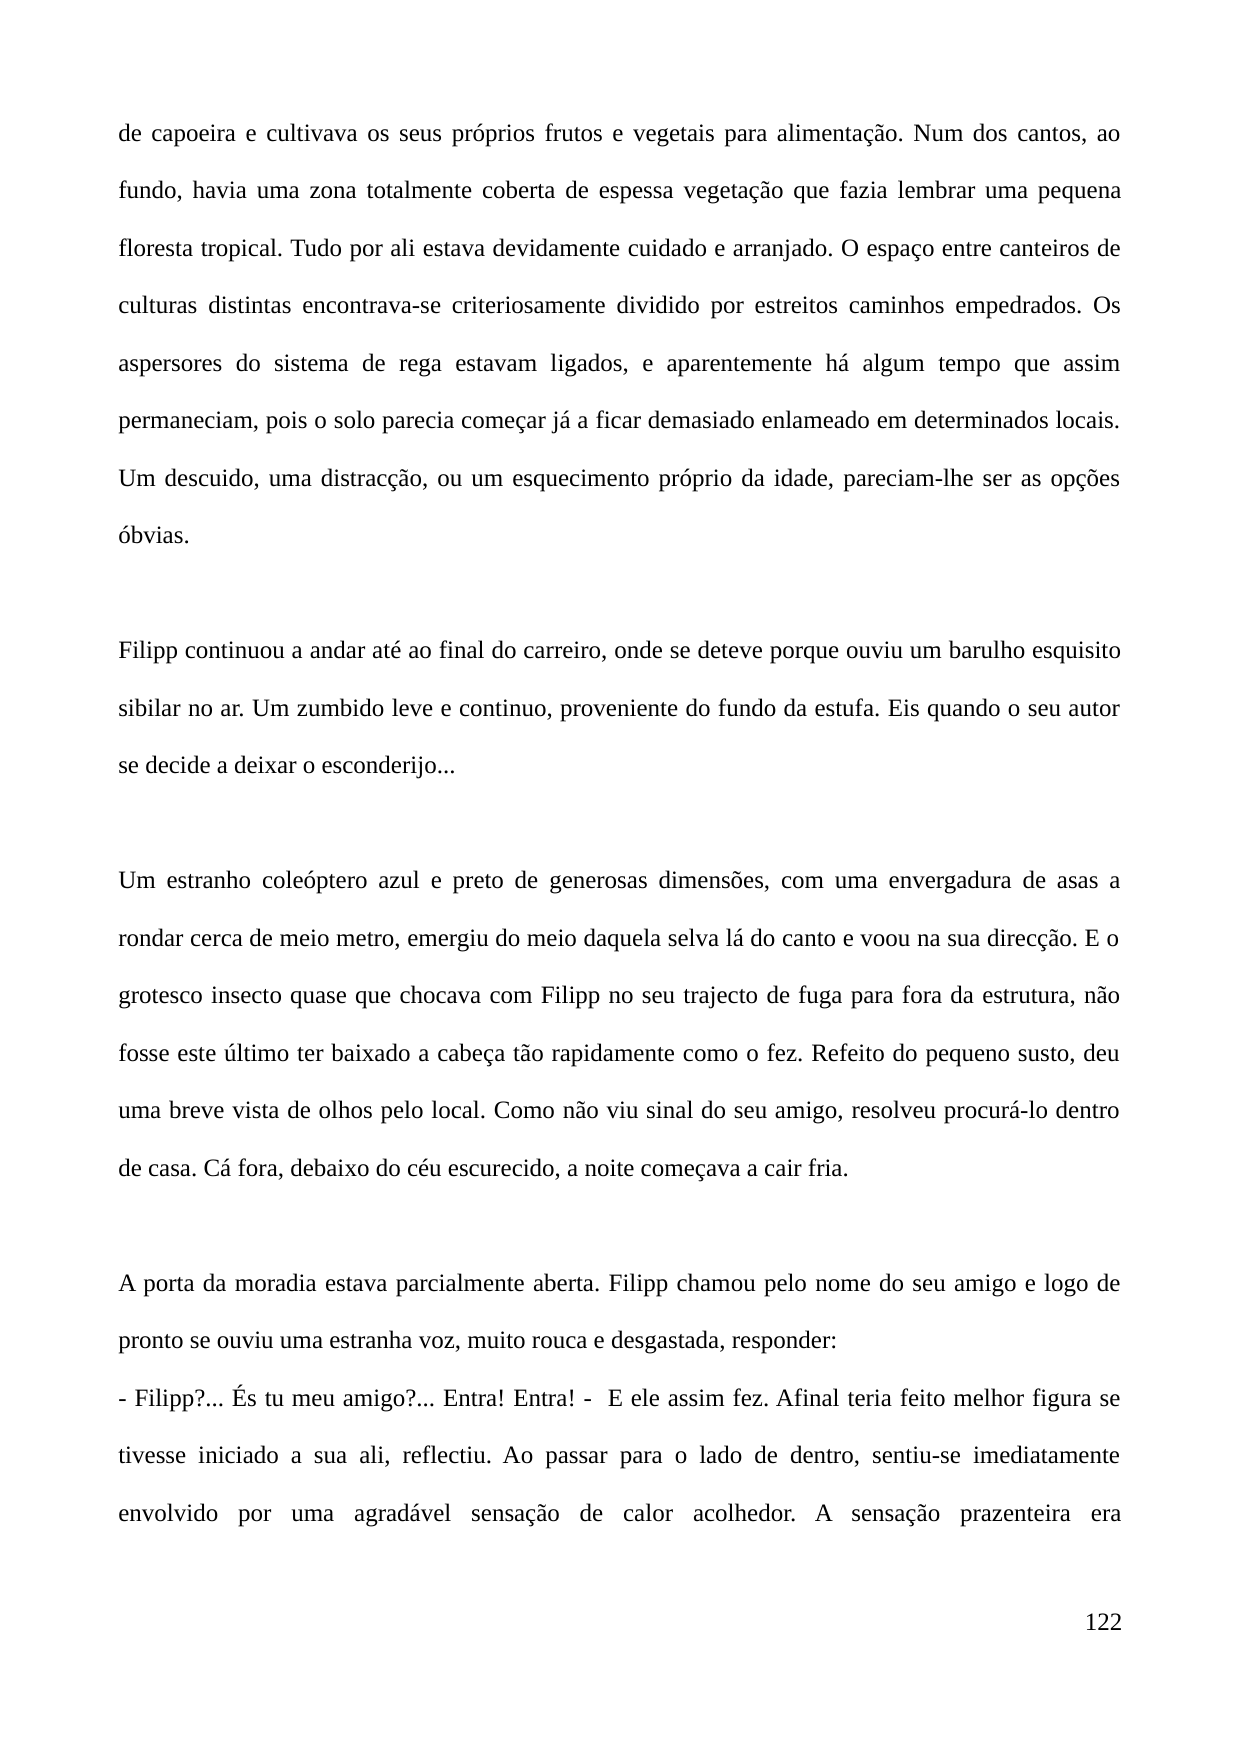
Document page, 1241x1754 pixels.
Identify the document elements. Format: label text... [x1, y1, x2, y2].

text de capoeira e cultivava os seus próprios frutos e vegetais para alimentação. Num dos cantos, ao fundo, havia uma zona totalmente coberta de espessa vegetação que fazia lembrar uma pequena floresta tropical. Tudo por ali estava devidamente cuidado e arranjado. O espaço entre canteiros de culturas distintas encontrava-se criteriosamente dividido por estreitos caminhos empedrados. Os aspersores do sistema de rega estavam ligados, e aparentemente há algum tempo que assim permaneciam, pois o solo parecia começar já a ficar demasiado enlameado em determinados locais. Um descuido, uma distracção, ou um esquecimento próprio da idade, pareciam-lhe ser as opções óbvias. [118, 118, 1122, 549]
text A porta da moradia estava parcialmente aberta. Filipp chamou pelo nome do seu amigo e logo de pronto se ouviu uma estranha voz, muito rouca e desgastada, responder: [118, 1268, 1122, 1354]
text - Filipp?... És tu meu amigo?... Entra! Entra! - E ele assim fez. Afinal teria feito melhor figura se tivesse iniciado a sua ali, reflectiu. Ao passar para o lado de dentro, sentiu-se imediatamente envolvido por uma agradável sensação de calor acolhedor. A sensação prazenteira era [118, 1383, 1122, 1527]
text Um estranho coleóptero azul e preto de generosas dimensões, com uma envergadura de asas a rondar cerca de meio metro, emergiu do meio daquela selva lá do canto e voou na sua direcção. E o grotesco insecto quase que chocava com Filipp no seu trajecto de fuga para fora da estrutura, não fosse este último ter baixado a cabeça tão rapidamente como o fez. Refeito do pequeno susto, deu uma breve vista de olhos pelo local. Como não viu sinal do seu amigo, resolveu procurá-lo dentro de casa. Cá fora, debaixo do céu escurecido, a noite começava a cair fria. [118, 866, 1122, 1182]
text Filipp continuou a andar até ao final do carreiro, onde se deteve porque ouviu um barulho esquisito sibilar no ar. Um zumbido leve e continuo, proveniente do fundo da estufa. Eis quando o seu autor se decide a deixar o esconderijo... [118, 636, 1122, 779]
